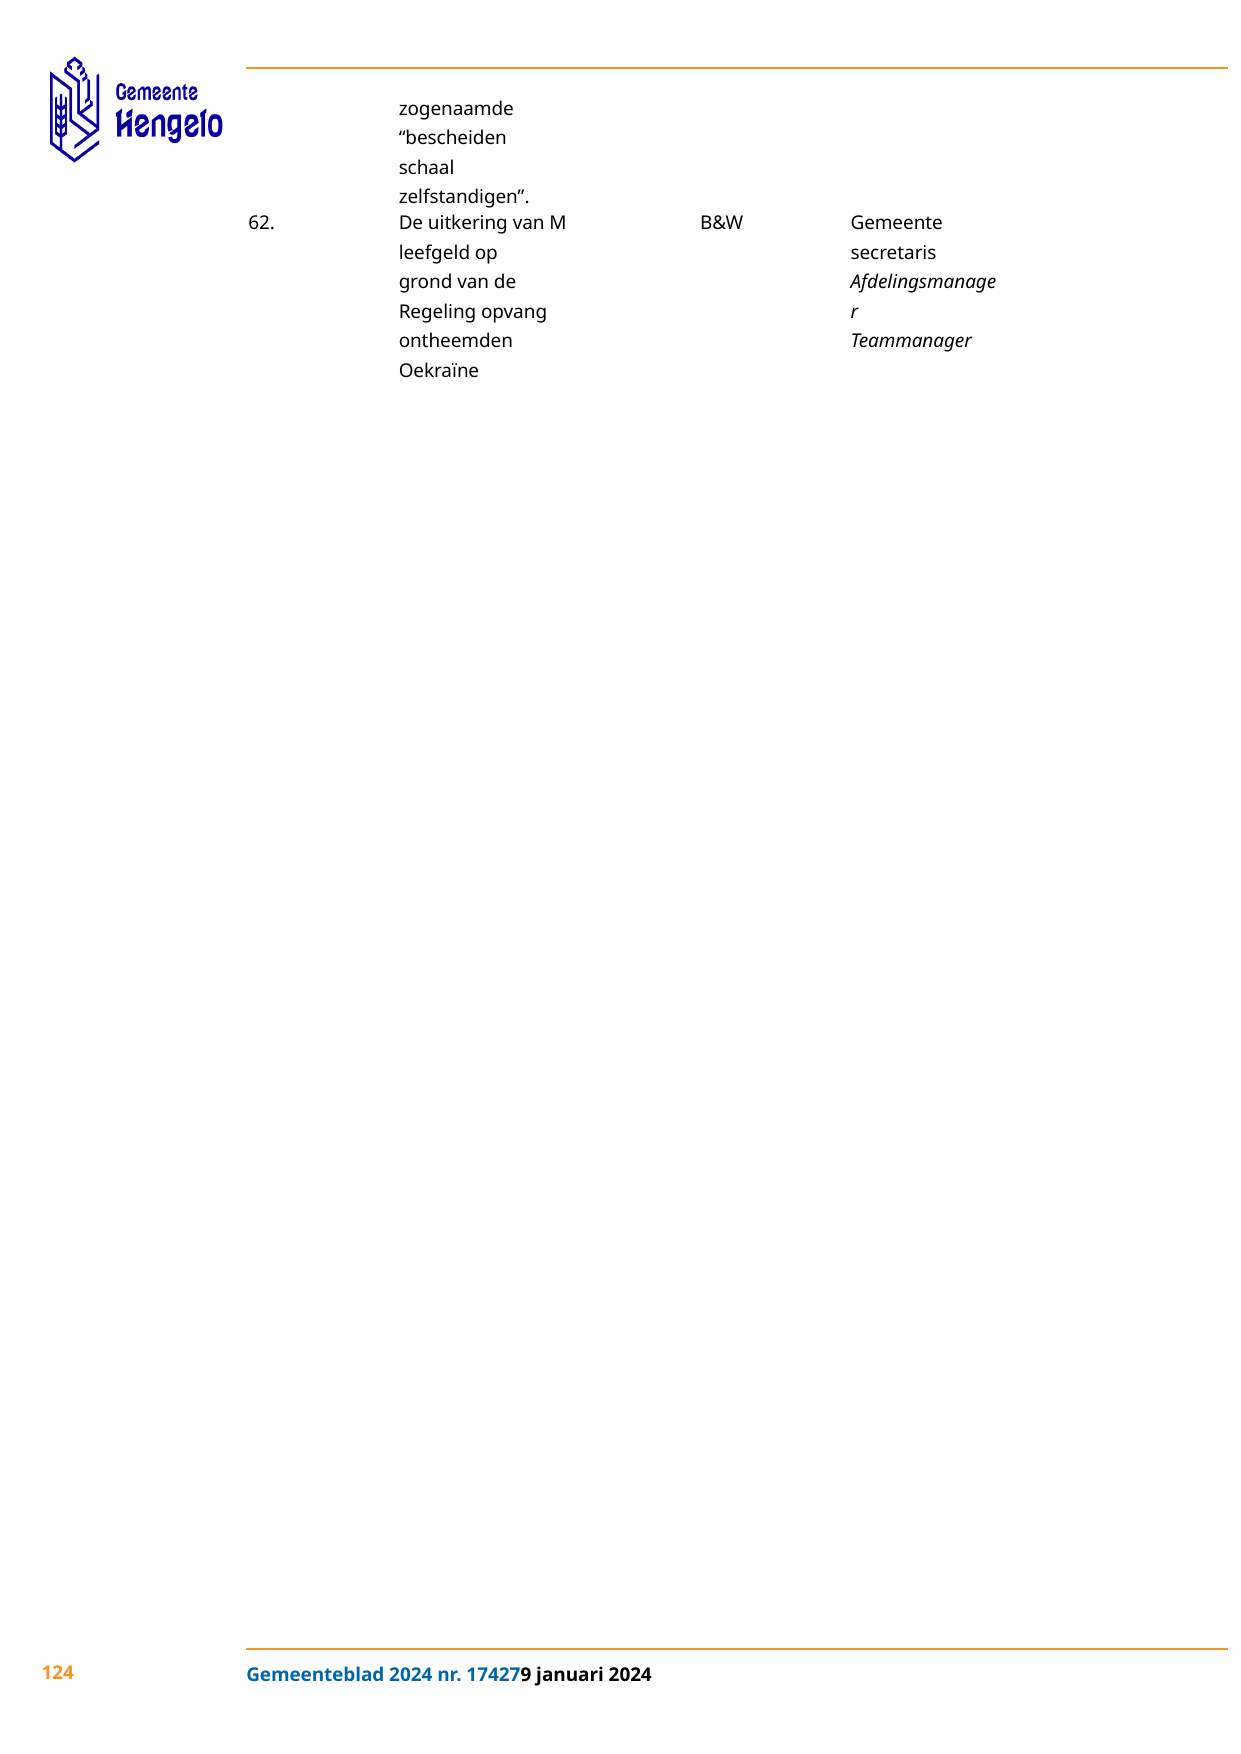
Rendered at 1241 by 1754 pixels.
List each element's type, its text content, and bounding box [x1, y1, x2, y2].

table_cell Gemeente secretaris Afdelingsmanager Teammanager [850, 209, 1001, 383]
table_cell [700, 383, 850, 409]
table_cell zogenaamde “bescheiden schaal zelfstandigen”. [399, 95, 549, 209]
table_cell [549, 95, 700, 209]
table_cell B&W [700, 209, 850, 383]
table_cell De uitkering van leefgeld op grond van de Regeling opvang ontheemden Oekraïne [399, 209, 549, 383]
table_cell [850, 383, 1001, 409]
table_cell [248, 383, 398, 409]
table_cell [700, 95, 850, 209]
table_cell [1001, 209, 1152, 383]
table_cell [549, 383, 700, 409]
table_cell [399, 383, 549, 409]
table_cell [850, 95, 1001, 209]
picture [41, 47, 231, 172]
table_cell M [549, 209, 700, 383]
table_cell 62. [248, 209, 398, 383]
table_cell [1001, 383, 1152, 409]
table_cell [1001, 95, 1152, 209]
table_cell [248, 95, 398, 209]
